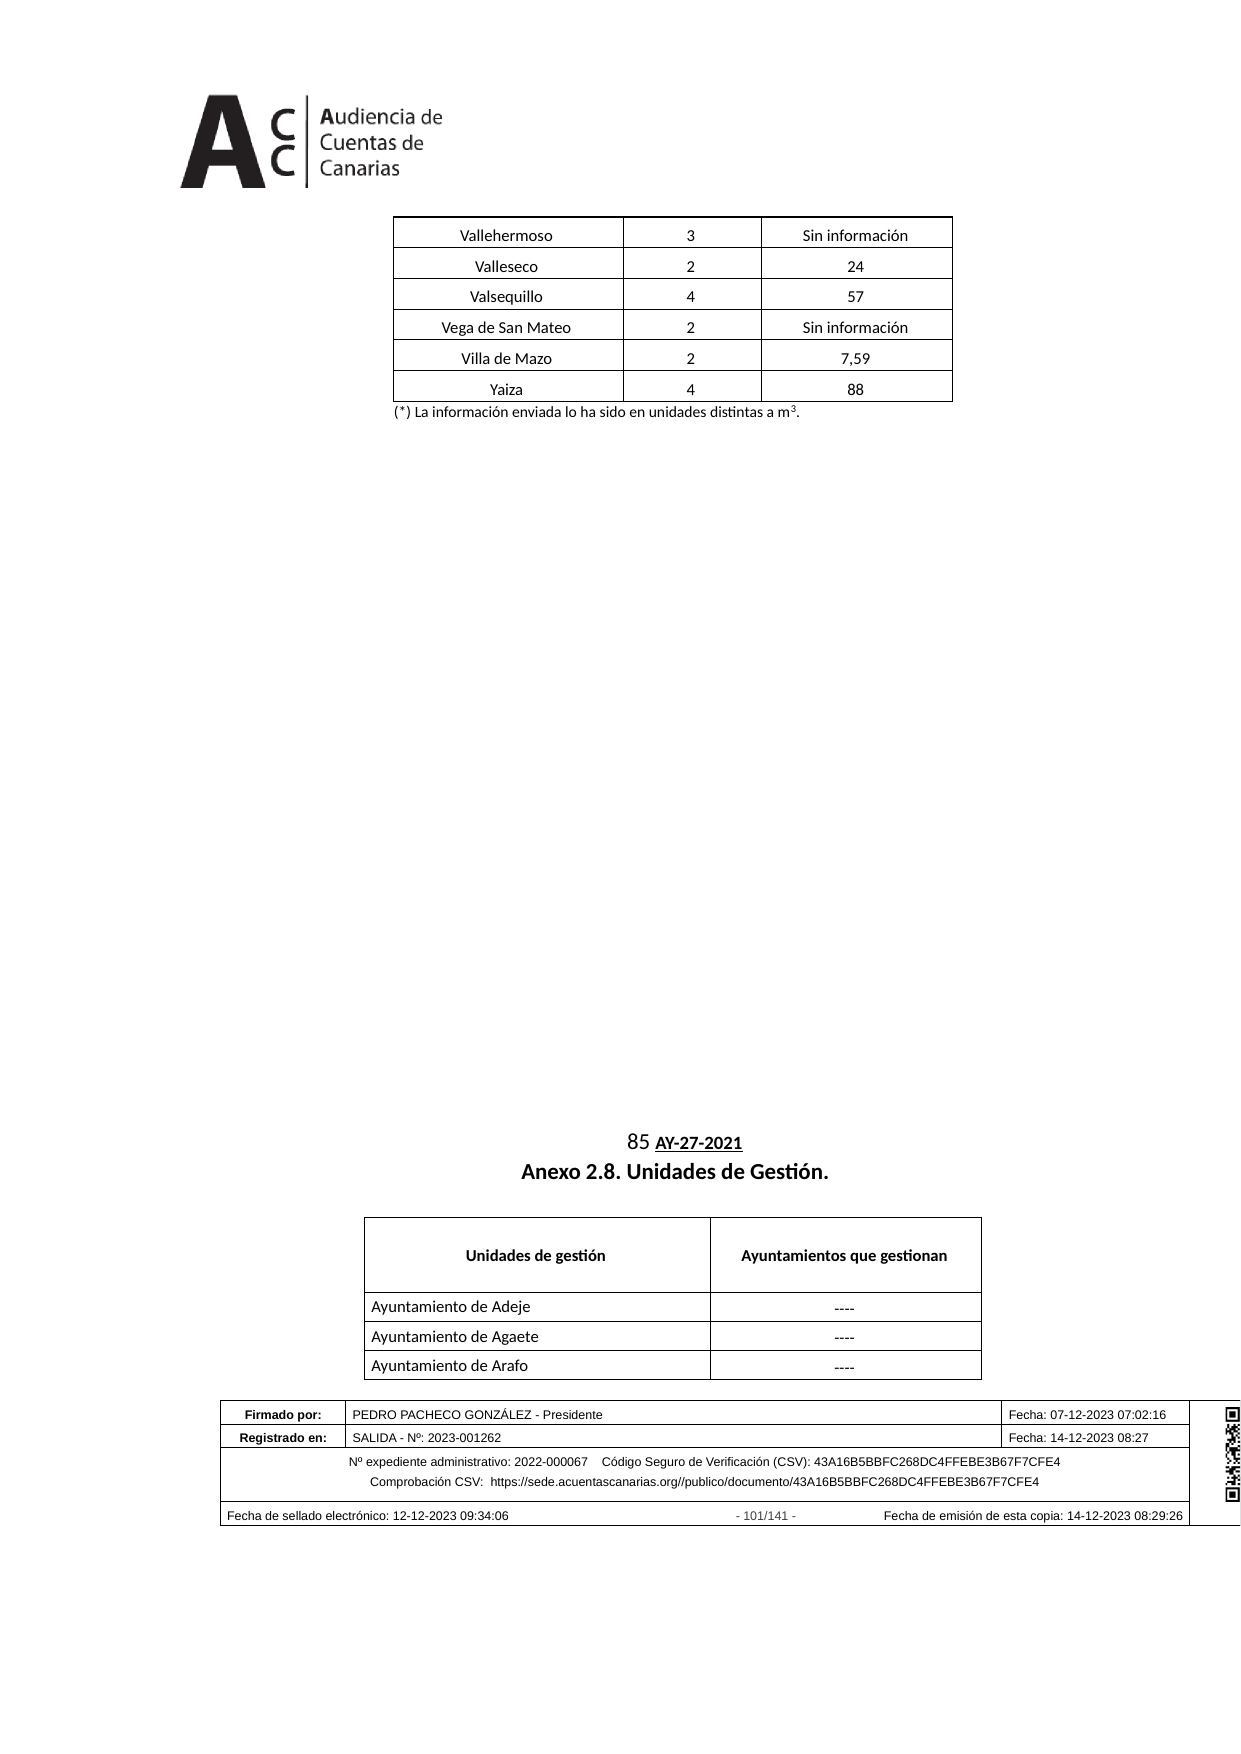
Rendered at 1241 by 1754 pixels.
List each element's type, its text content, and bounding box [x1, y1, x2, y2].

table_cell 4 [624, 371, 761, 401]
table_cell 3 [624, 218, 761, 247]
table_cell Vega de San Mateo [394, 310, 623, 339]
table_cell Ayuntamiento de Arafo [365, 1351, 710, 1379]
table_cell Vallehermoso [394, 218, 623, 247]
table_cell 24 [762, 248, 952, 278]
subtitle 85 AY-27-2021 [627, 1128, 1096, 1155]
table_cell 7,59 [762, 340, 952, 370]
table_cell 2 [624, 310, 761, 339]
table_cell Valleseco [394, 248, 623, 278]
table_cell Villa de Mazo [394, 340, 623, 370]
table_header Unidades de gestión [365, 1218, 710, 1292]
table_cell Sin información [762, 310, 952, 339]
table_cell ---- [711, 1293, 981, 1321]
table_cell 88 [762, 371, 952, 401]
table_cell 2 [624, 340, 761, 370]
table_cell 2 [624, 248, 761, 278]
text Anexo 2.8. Unidades de Gestión. [521, 1157, 1096, 1185]
table_cell Ayuntamiento de Adeje [365, 1293, 710, 1321]
table_cell 4 [624, 279, 761, 309]
table_cell Valsequillo [394, 279, 623, 309]
table_cell Ayuntamiento de Agaete [365, 1322, 710, 1350]
table_cell 57 [762, 279, 952, 309]
table_header Ayuntamientos que gestionan [711, 1218, 981, 1292]
table_cell ---- [711, 1322, 981, 1350]
table_cell Sin información [762, 218, 952, 247]
table_cell ---- [711, 1351, 981, 1379]
text (*) La información enviada lo ha sido en unidades distintas a m3. [394, 402, 1096, 421]
table_cell Yaiza [394, 371, 623, 401]
